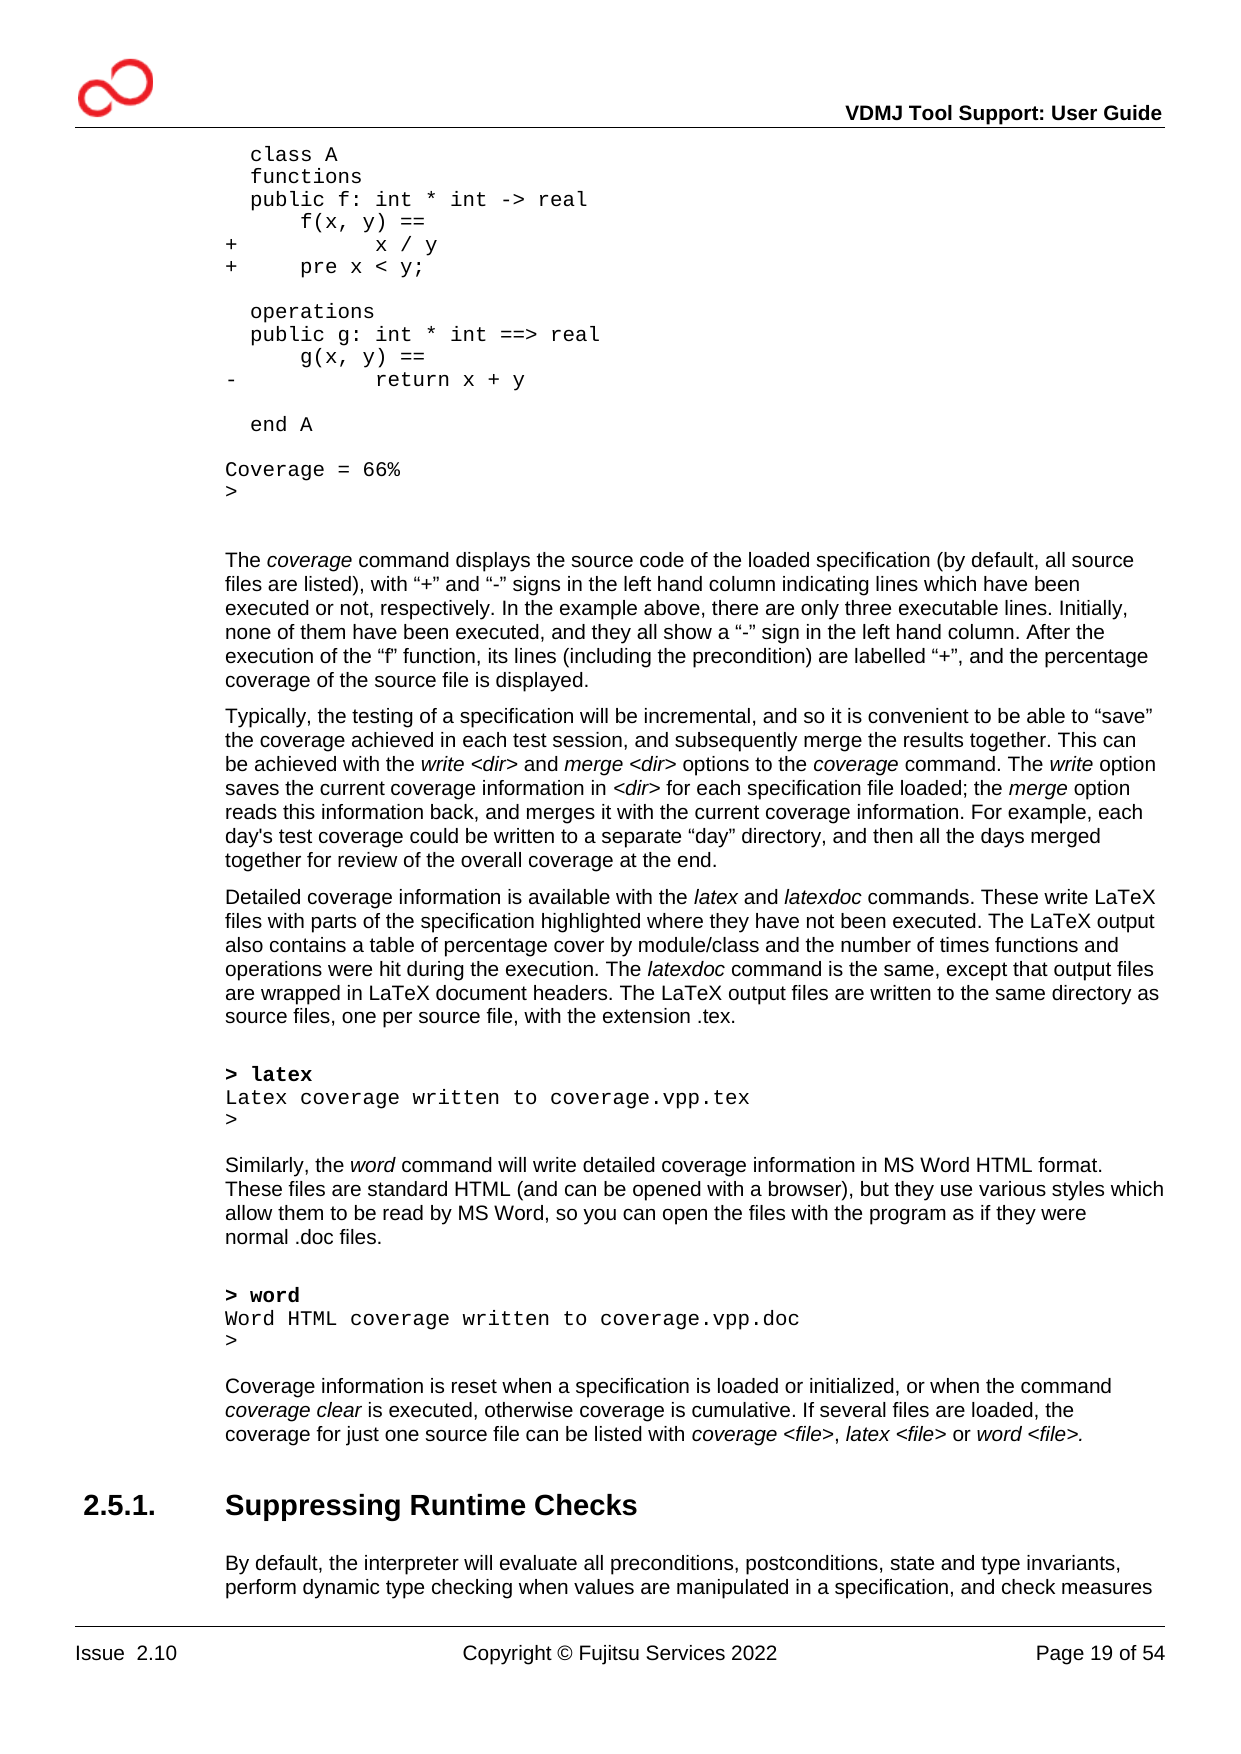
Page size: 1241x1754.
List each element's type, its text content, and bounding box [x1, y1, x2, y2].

text Detailed coverage information is available with the latex and latexdoc commands. These write LaTeX files with parts of the specification highlighted where they have not been executed. The LaTeX output also contains a table of percentage cover by module/class and the number of times functions and operations were hit during the execution. The latexdoc command is the same, except that output files are wrapped in LaTeX document headers. The LaTeX output files are written to the same directory as source files, one per source file, with the extension .tex. [225, 885, 1165, 1029]
text - return x + y [225, 368, 1165, 391]
text > [225, 481, 1165, 503]
text end A [225, 413, 1165, 436]
text Coverage = 66% [225, 458, 1165, 481]
text Typically, the testing of a specification will be incremental, and so it is convenient to be able to “save” the coverage achieved in each test session, and subsequently merge the results together. This can be achieved with the write <dir> and merge <dir> options to the coverage command. The write option saves the current coverage information in <dir> for each specification file loaded; the merge option reads this information back, and merges it with the current coverage information. For example, each day's test coverage could be written to a separate “day” directory, and then all the days merged together for review of the overall coverage at the end. [225, 705, 1165, 872]
text f(x, y) == [225, 211, 1165, 233]
picture [78, 52, 153, 127]
text > latex [225, 1064, 1165, 1086]
text public g: int * int ==> real [225, 323, 1165, 346]
text Coverage information is reset when a specification is loaded or initialized, or when the command coverage clear is executed, otherwise coverage is cumulative. If several files are loaded, the coverage for just one source file can be listed with coverage <file>, latex <file> or word <file>. [225, 1374, 1165, 1446]
text g(x, y) == [225, 346, 1165, 368]
text Latex coverage written to coverage.vpp.tex [225, 1086, 1165, 1109]
text > [225, 1329, 1165, 1352]
text The coverage command displays the source code of the loaded specification (by default, all source files are listed), with “+” and “-” signs in the left hand column indicating lines which have been executed or not, respectively. In the example above, there are only three executable lines. Initially, none of them have been executed, and they all show a “-” sign in the left hand column. After the execution of the “f” function, its lines (including the precondition) are labelled “+”, and the percentage coverage of the source file is displayed. [225, 548, 1165, 692]
text functions [225, 166, 1165, 188]
text Word HTML coverage written to coverage.vpp.doc [225, 1307, 1165, 1329]
text > [225, 1109, 1165, 1131]
text Similarly, the word command will write detailed coverage information in MS Word HTML format. These files are standard HTML (and can be opened with a browser), but they use various styles which allow them to be read by MS Word, so you can open the files with the program as if they were normal .doc files. [225, 1154, 1165, 1249]
text + x / y [225, 233, 1165, 256]
text By default, the interpreter will evaluate all preconditions, postconditions, state and type invariants, perform dynamic type checking when values are manipulated in a specification, and check measures [225, 1552, 1165, 1599]
text > word [225, 1284, 1165, 1307]
text class A [225, 143, 1165, 166]
text public f: int * int -> real [225, 188, 1165, 211]
subtitle Suppressing Runtime Checks [75, 1489, 1165, 1522]
text + pre x < y; [225, 256, 1165, 278]
text operations [225, 301, 1165, 323]
